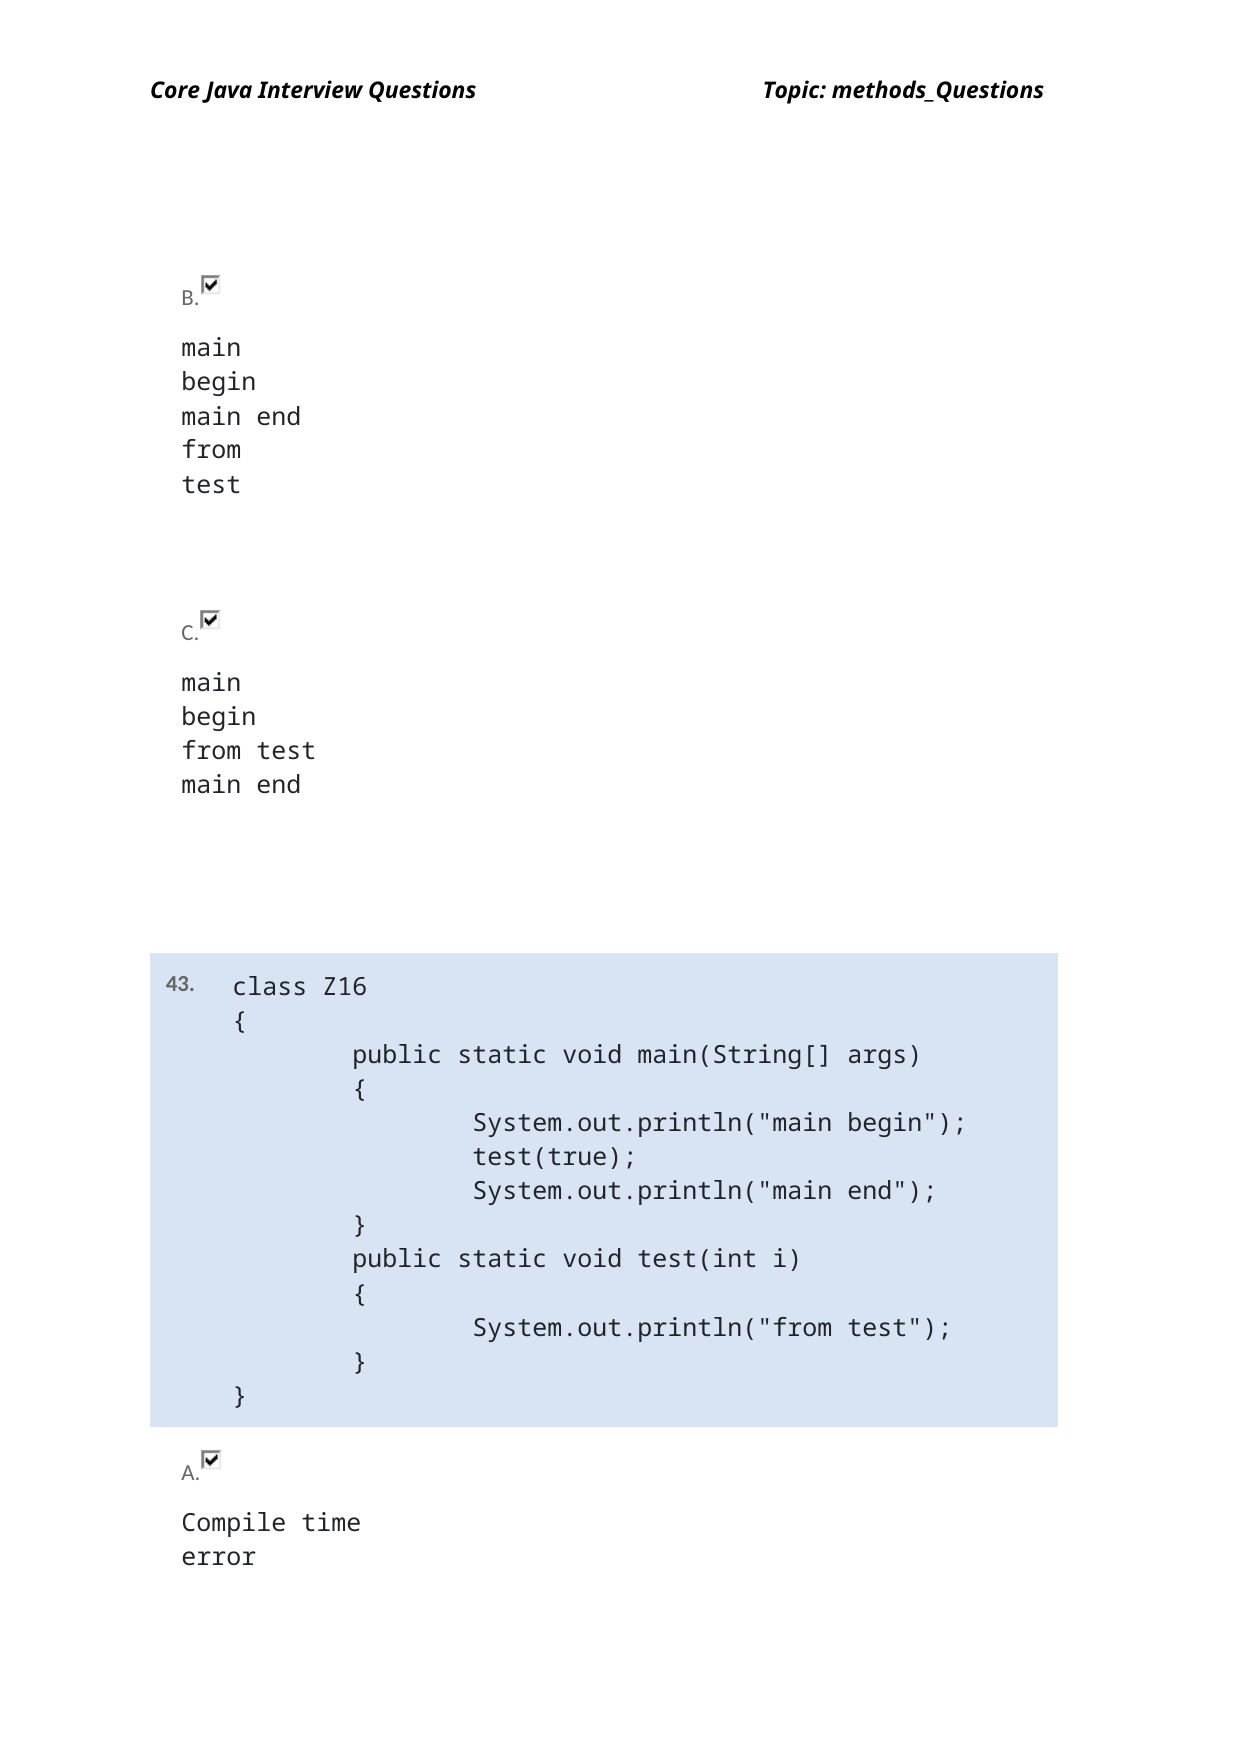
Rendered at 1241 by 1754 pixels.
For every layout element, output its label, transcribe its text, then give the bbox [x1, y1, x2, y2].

table_cell [150, 150, 1090, 953]
table_header [1058, 953, 1090, 1427]
table_header C. main begin from test main end [181, 603, 319, 937]
table_cell [150, 1427, 1090, 1589]
table_header B. main begin main end from test [181, 268, 319, 602]
table_header class Z16 { public static void main(String[] args) { System.out.println("main begin"); test(true); System.out.println("main end"); } public static void test(int i) { System.out.println("from test"); } } [216, 953, 1058, 1427]
table_header 43. [150, 953, 216, 1427]
table_header A. Compile time error [181, 1443, 442, 1573]
table_header [181, 166, 442, 268]
